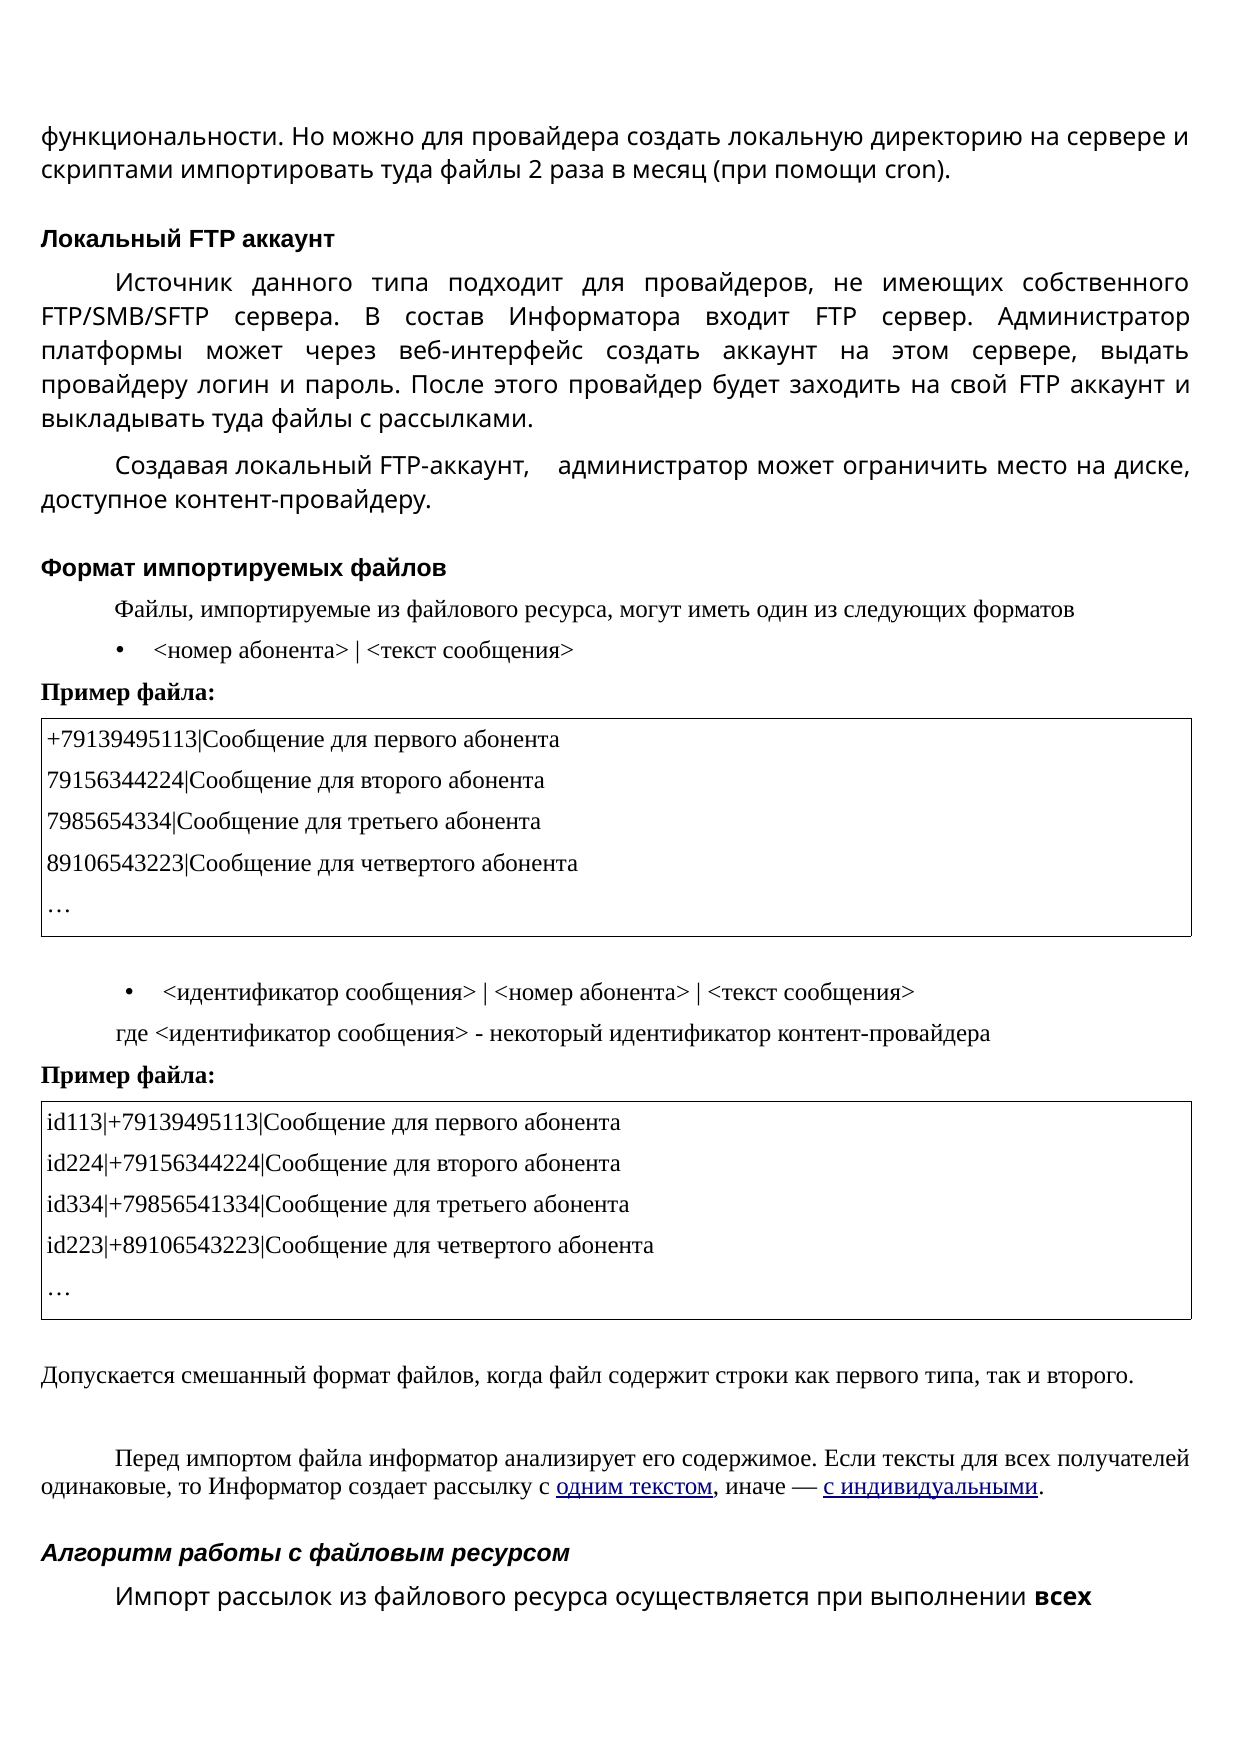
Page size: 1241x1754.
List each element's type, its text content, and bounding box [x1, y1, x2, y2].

list <идентификатор сообщения> | <номер абонента> | <текст сообщения> [125, 977, 1191, 1006]
table_header id113|+79139495113|Сообщение для первого абонента id224|+79156344224|Сообщение для второго абонента id334|+79856541334|Сообщение для третьего абонента id223|+89106543223|Сообщение для четвертого абонента … [42, 1102, 1191, 1319]
list где <идентификатор сообщения> - некоторый идентификатор контент-провайдера [78, 1018, 1191, 1047]
text функциональности. Но можно для провайдера создать локальную директорию на сервере и скриптами импортировать туда файлы 2 раза в месяц (при помощи cron). [41, 118, 1191, 186]
text Источник данного типа подходит для провайдеров, не имеющих собственного FTP/SMB/SFTP сервера. В состав Информатора входит FTP сервер. Администратор платформы может через веб-интерфейс создать аккаунт на этом сервере, выдать провайдеру логин и пароль. После этого провайдер будет заходить на свой FTP аккаунт и выкладывать туда файлы с рассылками. [41, 265, 1191, 435]
subtitle Локальный FTP аккаунт [41, 224, 1191, 252]
list Пример файла: [41, 677, 1191, 706]
text Файлы, импортируемые из файлового ресурса, могут иметь один из следующих форматов [41, 594, 1191, 623]
text Импорт рассылок из файлового ресурса осуществляется при выполнении всех [41, 1579, 1191, 1613]
text Создавая локальный FTP-аккаунт, администратор может ограничить место на диске, доступное контент-провайдеру. [41, 448, 1191, 516]
list Пример файла: [41, 1060, 1191, 1088]
list <номер абонента> | <текст сообщения> [116, 636, 1191, 664]
text Перед импортом файла информатор анализирует его содержимое. Если тексты для всех получателей одинаковые, то Информатор создает рассылку с одним текстом, иначе — с индивидуальными. [41, 1443, 1191, 1500]
subtitle Алгоритм работы с файловым ресурсом [41, 1538, 1191, 1566]
text Допускается смешанный формат файлов, когда файл содержит строки как первого типа, так и второго. [41, 1360, 1191, 1389]
subtitle Формат импортируемых файлов [41, 553, 1191, 582]
table_header +79139495113|Сообщение для первого абонента 79156344224|Сообщение для второго абонента 7985654334|Сообщение для третьего абонента 89106543223|Сообщение для четвертого абонента … [42, 719, 1191, 936]
